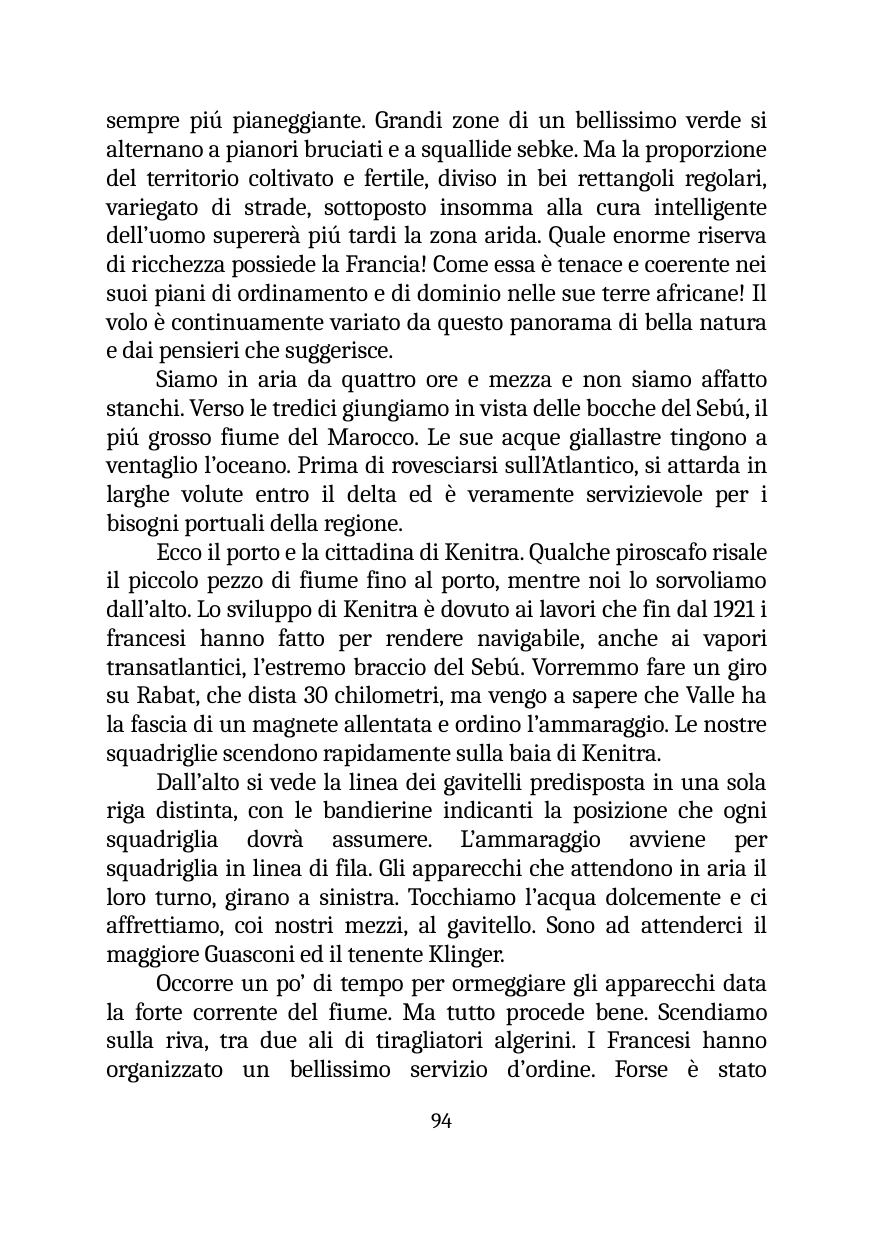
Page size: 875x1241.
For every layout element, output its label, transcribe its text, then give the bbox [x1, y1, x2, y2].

text Occorre un po’ di tempo per ormeggiare gli apparecchi data la forte corrente del fiume. Ma tutto procede bene. Scendiamo sulla riva, tra due ali di tiragliatori algerini. I Francesi hanno organizzato un bellissimo servizio d’ordine. Forse è stato [106, 969, 768, 1084]
text Ecco il porto e la cittadina di Kenitra. Qualche piroscafo risale il piccolo pezzo di fiume fino al porto, mentre noi lo sorvoliamo dall’alto. Lo sviluppo di Kenitra è dovuto ai lavori che fin dal 1921 i francesi hanno fatto per rendere navigabile, anche ai vapori transatlantici, l’estremo braccio del Sebú. Vorremmo fare un giro su Rabat, che dista 30 chilometri, ma vengo a sapere che Valle ha la fascia di un magnete allentata e ordino l’ammaraggio. Le nostre squadriglie scendono rapidamente sulla baia di Kenitra. [106, 537, 768, 767]
text sempre piú pianeggiante. Grandi zone di un bellissimo verde si alternano a pianori bruciati e a squallide sebke. Ma la proporzione del territorio coltivato e fertile, diviso in bei rettangoli regolari, variegato di strade, sottoposto insomma alla cura intelligente dell’uomo supererà piú tardi la zona arida. Quale enorme riserva di ricchezza possiede la Francia! Come essa è tenace e coerente nei suoi piani di ordinamento e di dominio nelle sue terre africane! Il volo è continuamente variato da questo panorama di bella natura e dai pensieri che suggerisce. [106, 106, 768, 365]
text Dall’alto si vede la linea dei gavitelli predisposta in una sola riga distinta, con le bandierine indicanti la posizione che ogni squadriglia dovrà assumere. L’ammaraggio avviene per squadriglia in linea di fila. Gli apparecchi che attendono in aria il loro turno, girano a sinistra. Tocchiamo l’acqua dolcemente e ci affrettiamo, coi nostri mezzi, al gavitello. Sono ad attenderci il maggiore Guasconi ed il tenente Klinger. [106, 767, 768, 969]
text Siamo in aria da quattro ore e mezza e non siamo affatto stanchi. Verso le tredici giungiamo in vista delle bocche del Sebú, il piú grosso fiume del Marocco. Le sue acque giallastre tingono a ventaglio l’oceano. Prima di rovesciarsi sull’Atlantico, si attarda in larghe volute entro il delta ed è veramente servizievole per i bisogni portuali della regione. [106, 365, 768, 537]
